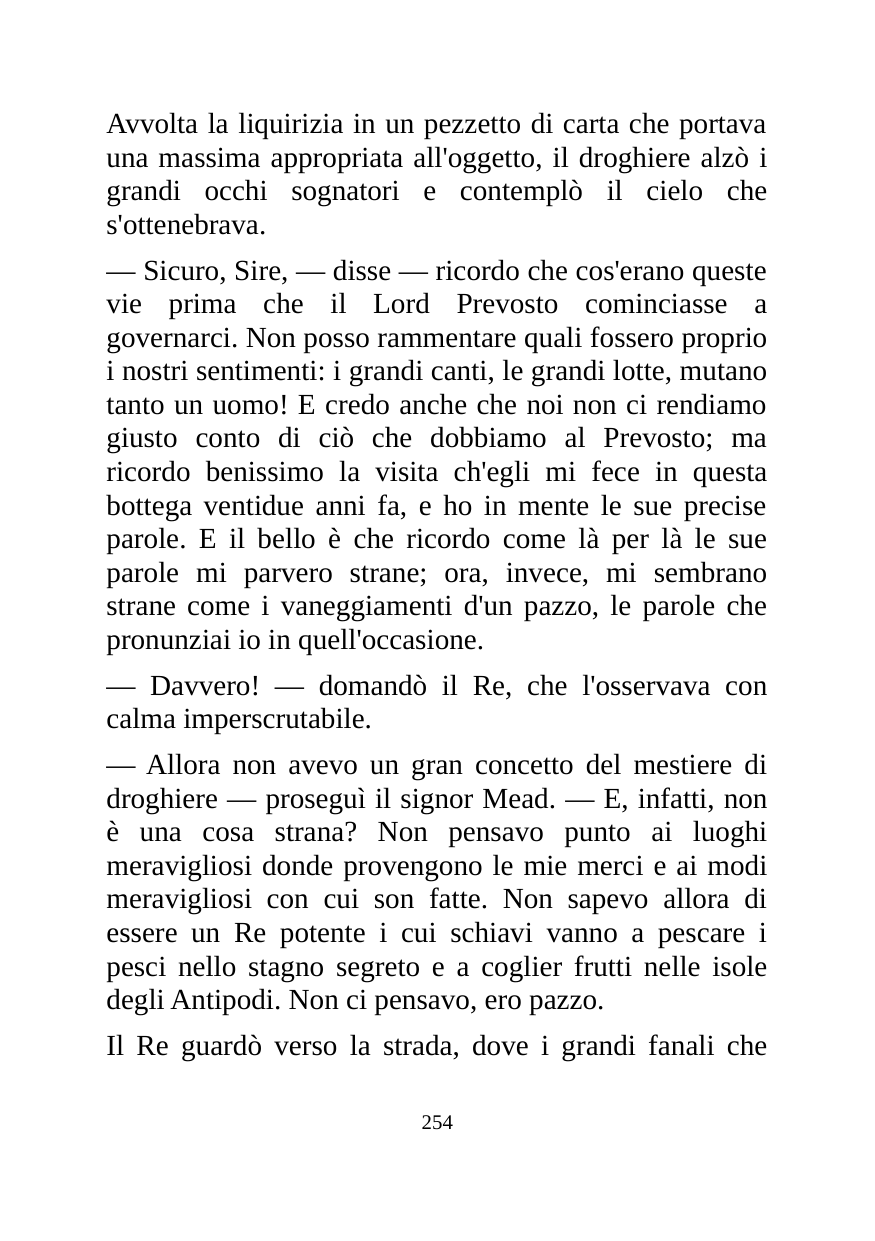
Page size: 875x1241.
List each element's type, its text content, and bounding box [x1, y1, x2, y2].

text — Davvero! — domandò il Re, che l'osservava con calma imperscrutabile. [106, 668, 768, 735]
text Il Re guardò verso la strada, dove i grandi fanali che [106, 1028, 768, 1062]
text — Allora non avevo un gran concetto del mestiere di droghiere — proseguì il signor Mead. — E, infatti, non è una cosa strana? Non pensavo punto ai luoghi meravigliosi donde provengono le mie merci e ai modi meravigliosi con cui son fatte. Non sapevo allora di essere un Re potente i cui schiavi vanno a pescare i pesci nello stagno segreto e a coglier frutti nelle isole degli Antipodi. Non ci pensavo, ero pazzo. [106, 747, 768, 1016]
text — Sicuro, Sire, — disse — ricordo che cos'erano queste vie prima che il Lord Prevosto cominciasse a governarci. Non posso rammentare quali fossero proprio i nostri sentimenti: i grandi canti, le grandi lotte, mutano tanto un uomo! E credo anche che noi non ci rendiamo giusto conto di ciò che dobbiamo al Prevosto; ma ricordo benissimo la visita ch'egli mi fece in questa bottega ventidue anni fa, e ho in mente le sue precise parole. E il bello è che ricordo come là per là le sue parole mi parvero strane; ora, invece, mi sembrano strane come i vaneggiamenti d'un pazzo, le parole che pronunziai io in quell'occasione. [106, 253, 768, 655]
text Avvolta la liquirizia in un pezzetto di carta che portava una massima appropriata all'oggetto, il droghiere alzò i grandi occhi sognatori e contemplò il cielo che s'ottenebrava. [106, 106, 768, 240]
